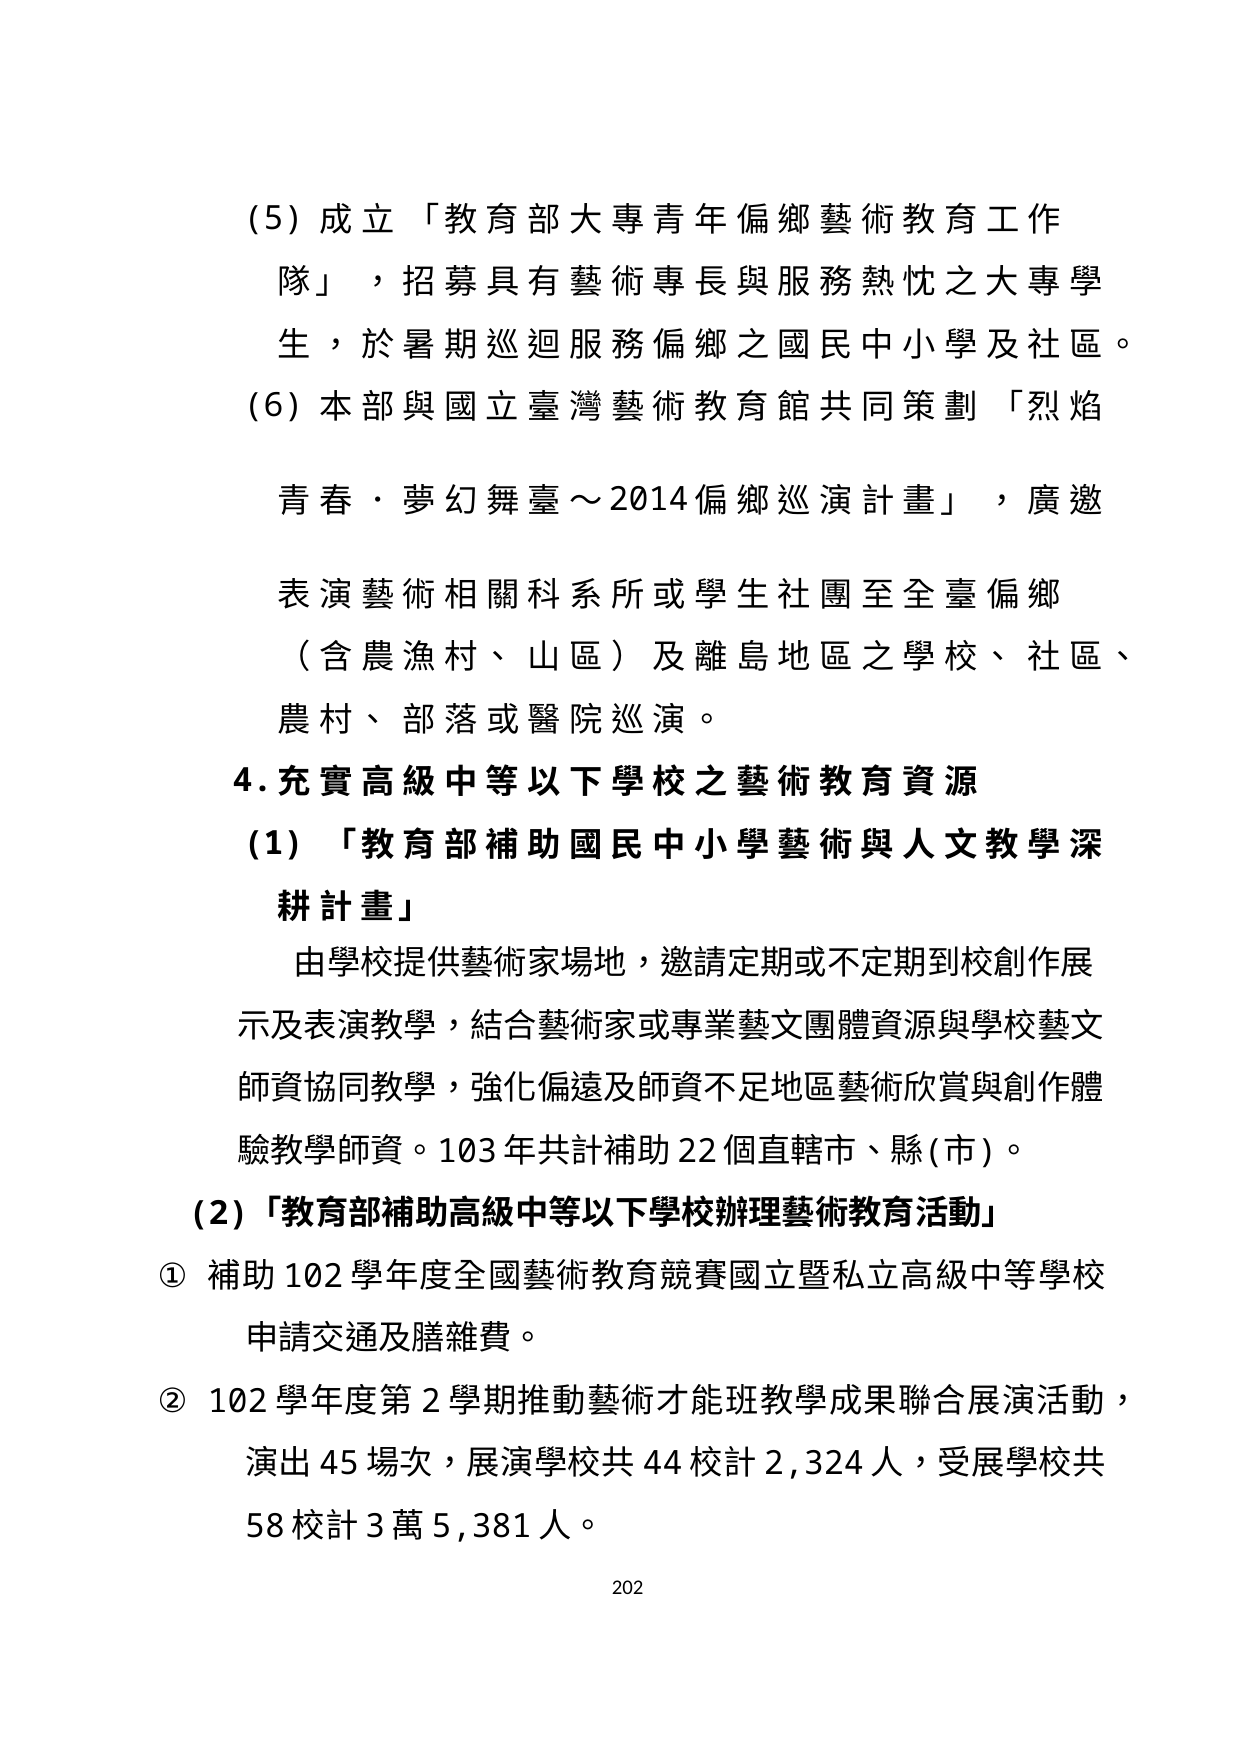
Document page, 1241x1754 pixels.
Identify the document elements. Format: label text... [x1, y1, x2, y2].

text (6)本部與國立臺灣藝術教育館共同策劃「烈焰青春．夢幻舞臺～2014偏鄉巡演計畫」，廣邀表演藝術相關科系所或學生社團至全臺偏鄉（含農漁村、山區）及離島地區之學校、社區、農村、部落或醫院巡演。 [193, 362, 1107, 737]
text (1)「教育部補助國民中小學藝術與人文教學深耕計畫」 [193, 800, 1107, 925]
text 由學校提供藝術家場地，邀請定期或不定期到校創作展示及表演教學，結合藝術家或專業藝文團體資源與學校藝文師資協同教學，強化偏遠及師資不足地區藝術欣賞與創作體驗教學師資。103年共計補助22個直轄市、縣(市)。 [237, 925, 1107, 1175]
text (2)「教育部補助高級中等以下學校辦理藝術教育活動」 [148, 1175, 1107, 1237]
text (5)成立「教育部大專青年偏鄉藝術教育工作隊」，招募具有藝術專長與服務熱忱之大專學生，於暑期巡迴服務偏鄉之國民中小學及社區。 [193, 175, 1107, 362]
list 102學年度第2學期推動藝術才能班教學成果聯合展演活動，演出45場次，展演學校共44校計2,324人，受展學校共58校計3萬5,381人。 [157, 1362, 1107, 1550]
text 4.充實高級中等以下學校之藝術教育資源 [193, 737, 1107, 800]
list 補助102學年度全國藝術教育競賽國立暨私立高級中等學校申請交通及膳雜費。 [157, 1237, 1107, 1362]
